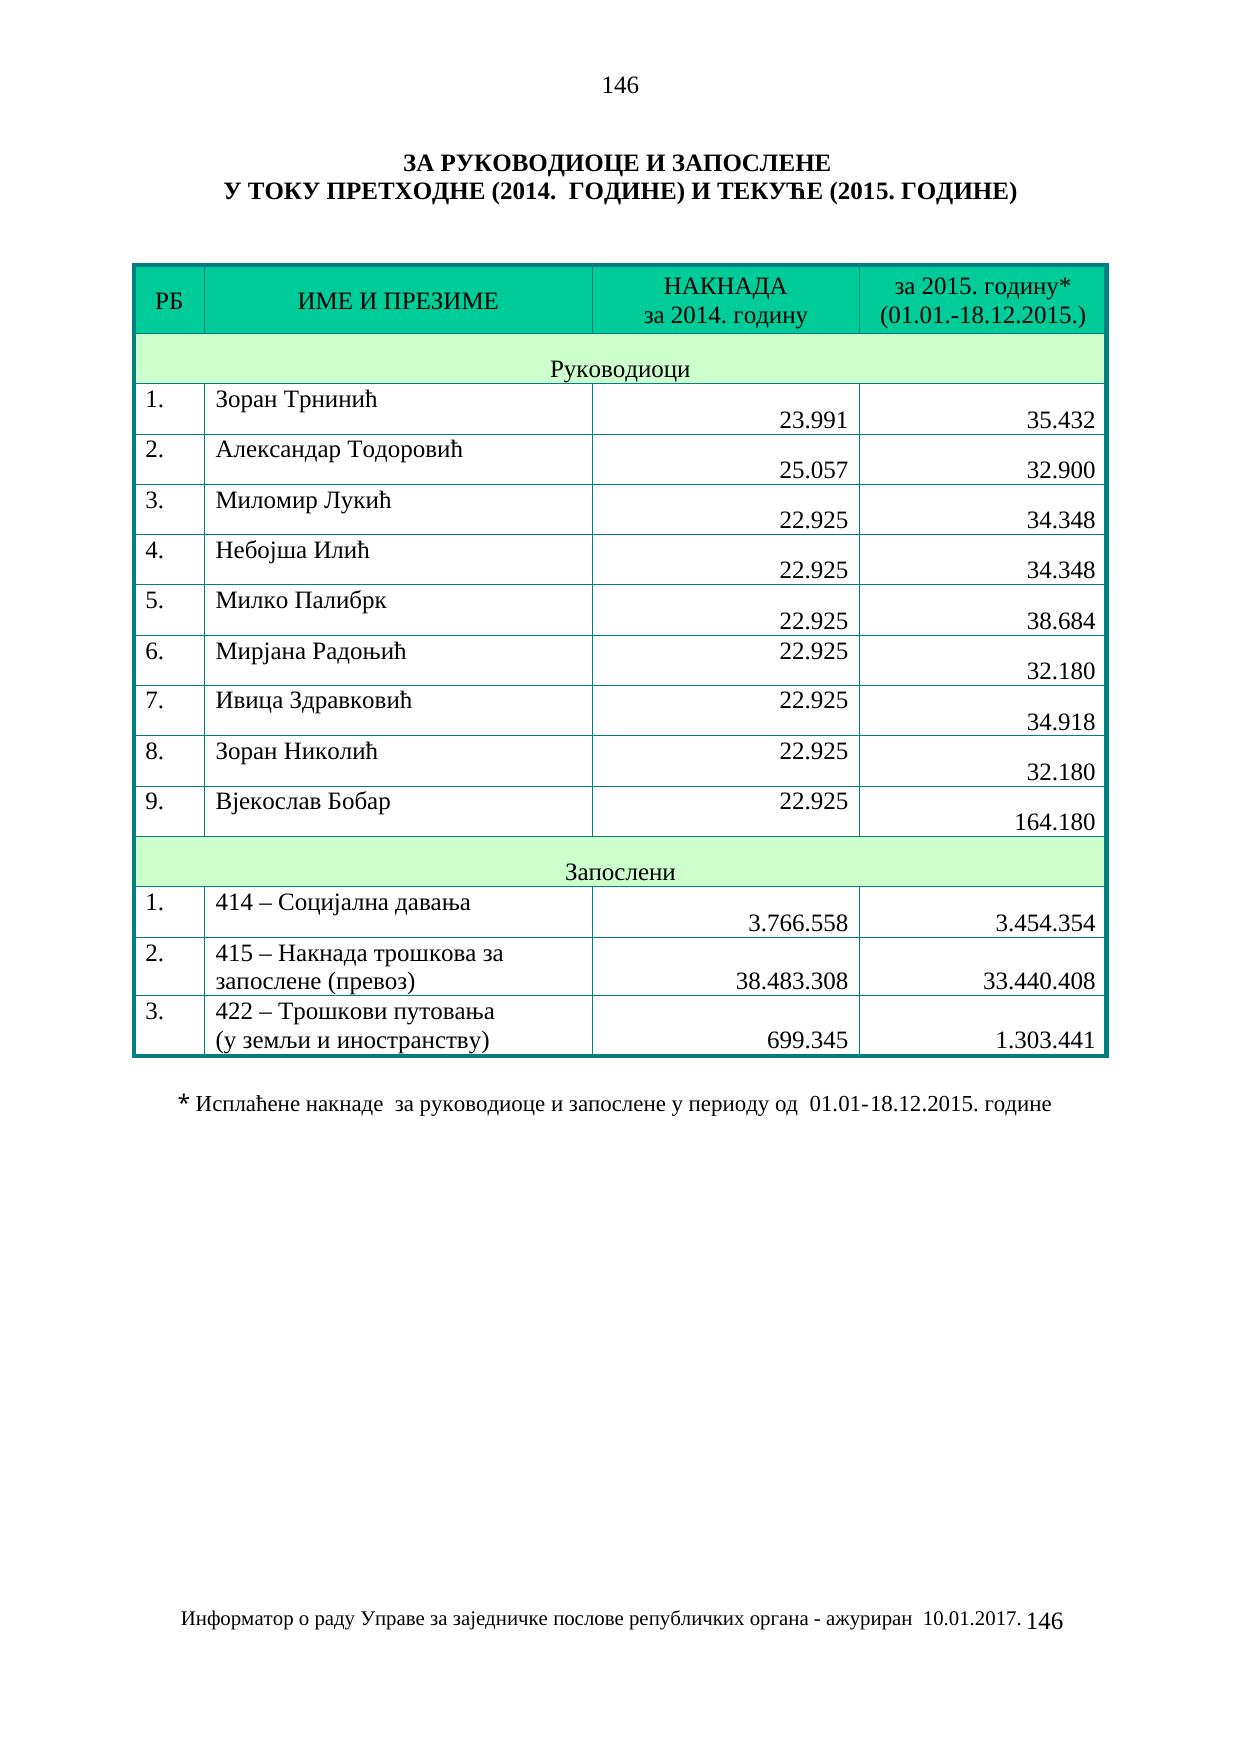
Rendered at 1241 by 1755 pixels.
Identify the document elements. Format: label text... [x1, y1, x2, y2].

table_cell 22.925 [593, 485, 859, 534]
table_cell 3.766.558 [593, 887, 859, 937]
table_cell 4. [136, 535, 204, 584]
table_cell Вјекослав Бобар [205, 787, 592, 836]
table_cell 1.303.441 [860, 996, 1104, 1054]
table_cell 32.900 [860, 435, 1104, 484]
table_cell 23.991 [593, 384, 859, 433]
text У ТОКУ ПРЕТХОДНЕ (2014. ГОДИНЕ) И ТЕКУЋЕ (2015. ГОДИНЕ) [177, 176, 1063, 205]
table_cell 38.684 [860, 585, 1104, 635]
table_cell 415 – Накнада трошкова за запослене (превоз) [205, 938, 592, 995]
table_cell 22.925 [593, 686, 859, 735]
table_cell 8. [136, 736, 204, 786]
table_cell 34.918 [860, 686, 1104, 735]
table_cell 38.483.308 [593, 938, 859, 995]
table_cell 22.925 [593, 585, 859, 635]
table_cell Зоран Трнинић [205, 384, 592, 433]
table_cell 32.180 [860, 736, 1104, 786]
table_cell Запослени [136, 837, 1104, 886]
table_cell Александар Тодоровић [205, 435, 592, 484]
table_cell 3.454.354 [860, 887, 1104, 937]
table_cell 35.432 [860, 384, 1104, 433]
table_cell Зоран Николић [205, 736, 592, 786]
text * Исплаћене накнаде за руководиоце и запослене у периоду од 01.01-18.12.2015. године [177, 1087, 1063, 1118]
table_cell 32.180 [860, 636, 1104, 685]
table_cell 2. [136, 938, 204, 995]
table_cell 164.180 [860, 787, 1104, 836]
table_cell Небојша Илић [205, 535, 592, 584]
table_header ИМЕ И ПРЕЗИМЕ [205, 267, 592, 333]
table_cell 7. [136, 686, 204, 735]
table_cell 699.345 [593, 996, 859, 1054]
table_cell 22.925 [593, 787, 859, 836]
table_cell 1. [136, 887, 204, 937]
table_cell 22.925 [593, 535, 859, 584]
table_cell 1. [136, 384, 204, 433]
table_cell 25.057 [593, 435, 859, 484]
table_cell Миломир Лукић [205, 485, 592, 534]
table_header НАКНАДА за 2014. годину [593, 267, 859, 333]
table_cell 422 – Трошкови путовања (у земљи и иностранству) [205, 996, 592, 1054]
table_cell 6. [136, 636, 204, 685]
table_header РБ [136, 267, 204, 333]
table_cell Ивица Здравковић [205, 686, 592, 735]
table_cell Руководиоци [136, 334, 1104, 383]
table_cell 414 – Социјална давања [205, 887, 592, 937]
table_cell 2. [136, 435, 204, 484]
table_cell 22.925 [593, 736, 859, 786]
table_cell 5. [136, 585, 204, 635]
table_cell 34.348 [860, 535, 1104, 584]
table_cell 33.440.408 [860, 938, 1104, 995]
table_cell Милко Палибрк [205, 585, 592, 635]
table_cell 22.925 [593, 636, 859, 685]
text ЗА РУКОВОДИОЦЕ И ЗАПОСЛЕНЕ [177, 148, 1063, 176]
table_header за 2015. годину* (01.01.-18.12.2015.) [860, 267, 1104, 333]
table_cell 34.348 [860, 485, 1104, 534]
table_cell Мирјана Радоњић [205, 636, 592, 685]
table_cell 3. [136, 996, 204, 1054]
table_cell 9. [136, 787, 204, 836]
table_cell 3. [136, 485, 204, 534]
